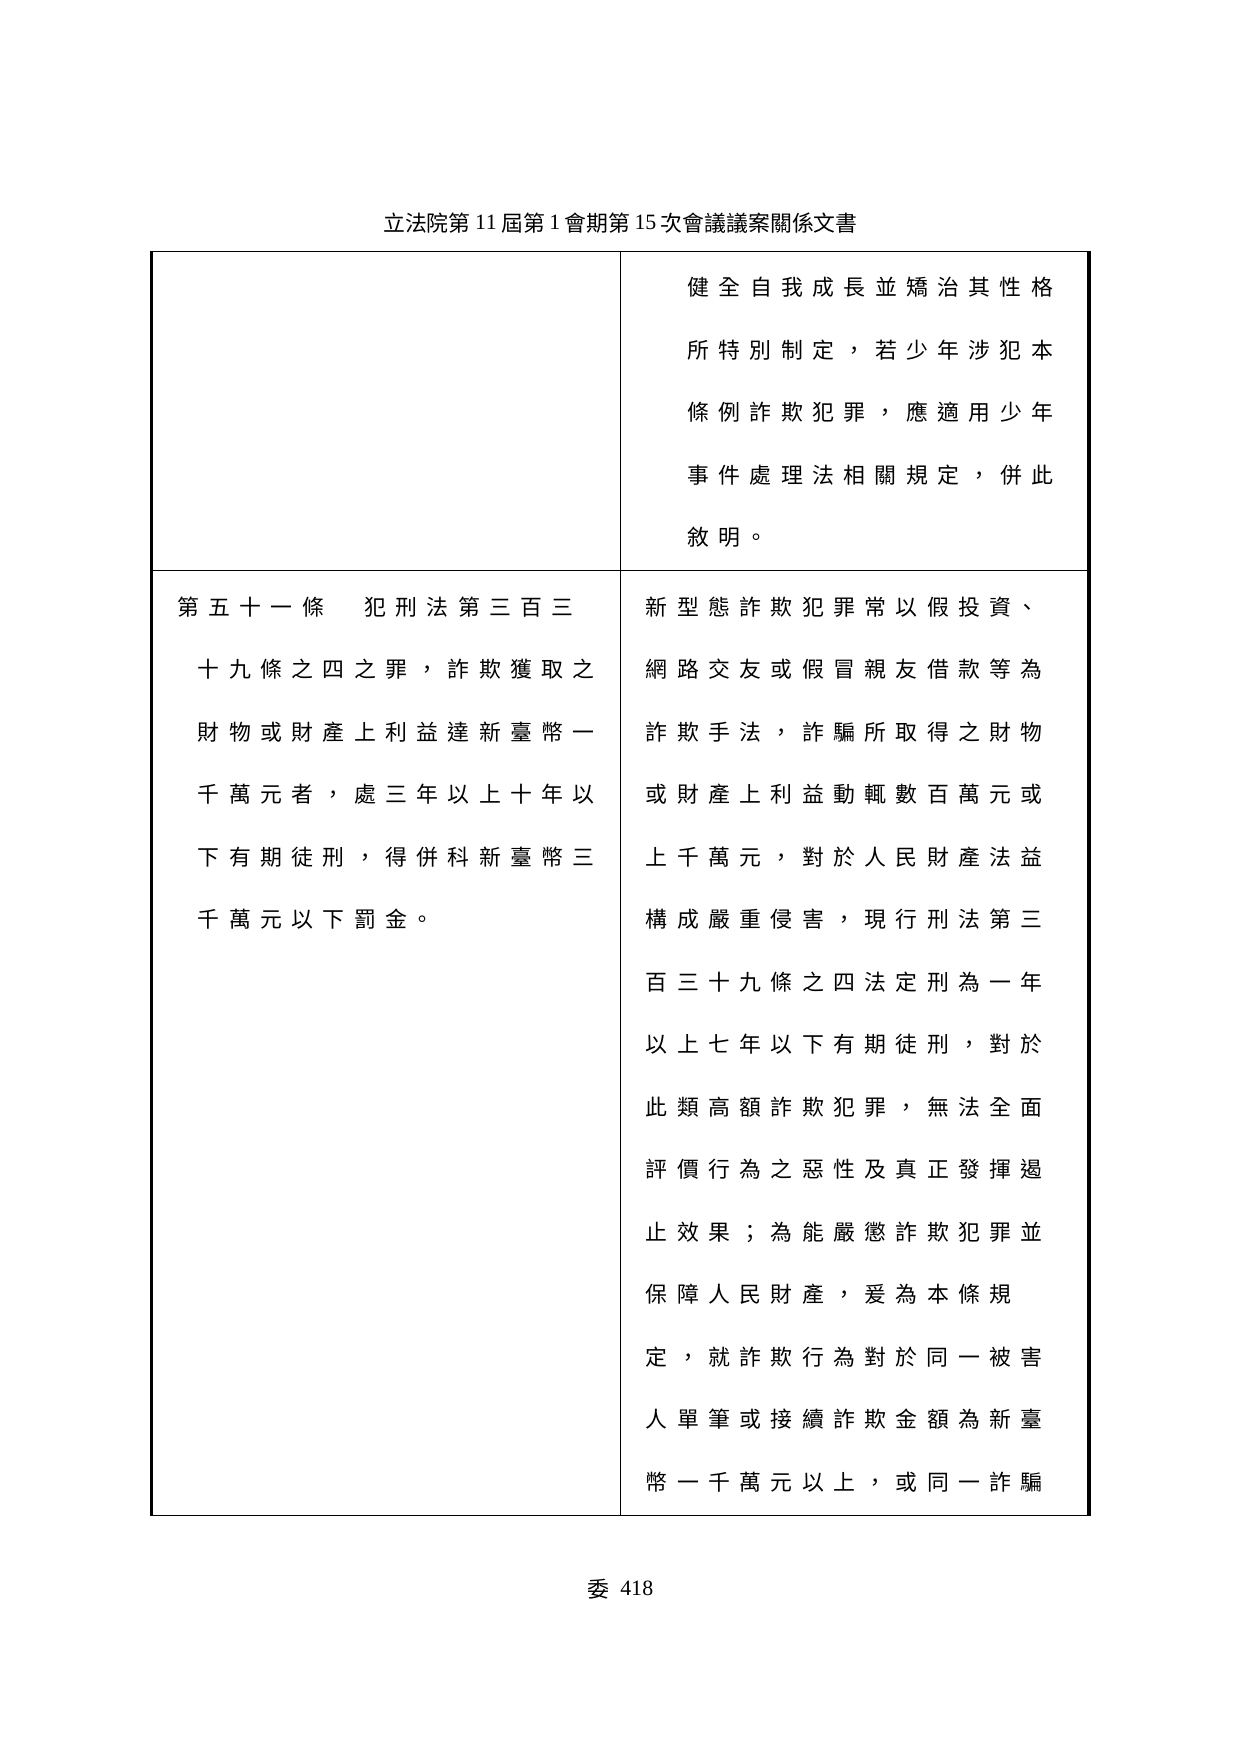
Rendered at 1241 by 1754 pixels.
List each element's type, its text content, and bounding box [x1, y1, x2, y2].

table_cell 第五十一條 犯刑法第三百三十九條之四之罪，詐欺獲取之財物或財產上利益達新臺幣一千萬元者，處三年以上十年以下有期徒刑，得併科新臺幣三千萬元以下罰金。 [153, 571, 620, 1514]
table_cell 健全自我成長並矯治其性格所特別制定，若少年涉犯本條例詐欺犯罪，應適用少年事件處理法相關規定，併此敘明。 [621, 252, 1087, 570]
table_cell 新型態詐欺犯罪常以假投資、網路交友或假冒親友借款等為詐欺手法，詐騙所取得之財物或財產上利益動輒數百萬元或上千萬元，對於人民財產法益構成嚴重侵害，現行刑法第三百三十九條之四法定刑為一年以上七年以下有期徒刑，對於此類高額詐欺犯罪，無法全面評價行為之惡性及真正發揮遏止效果；為能嚴懲詐欺犯罪並保障人民財產，爰為本條規定，就詐欺行為對於同一被害人單筆或接續詐欺金額為新臺幣一千萬元以上，或同一詐騙 [621, 571, 1087, 1514]
table_cell [153, 252, 620, 570]
